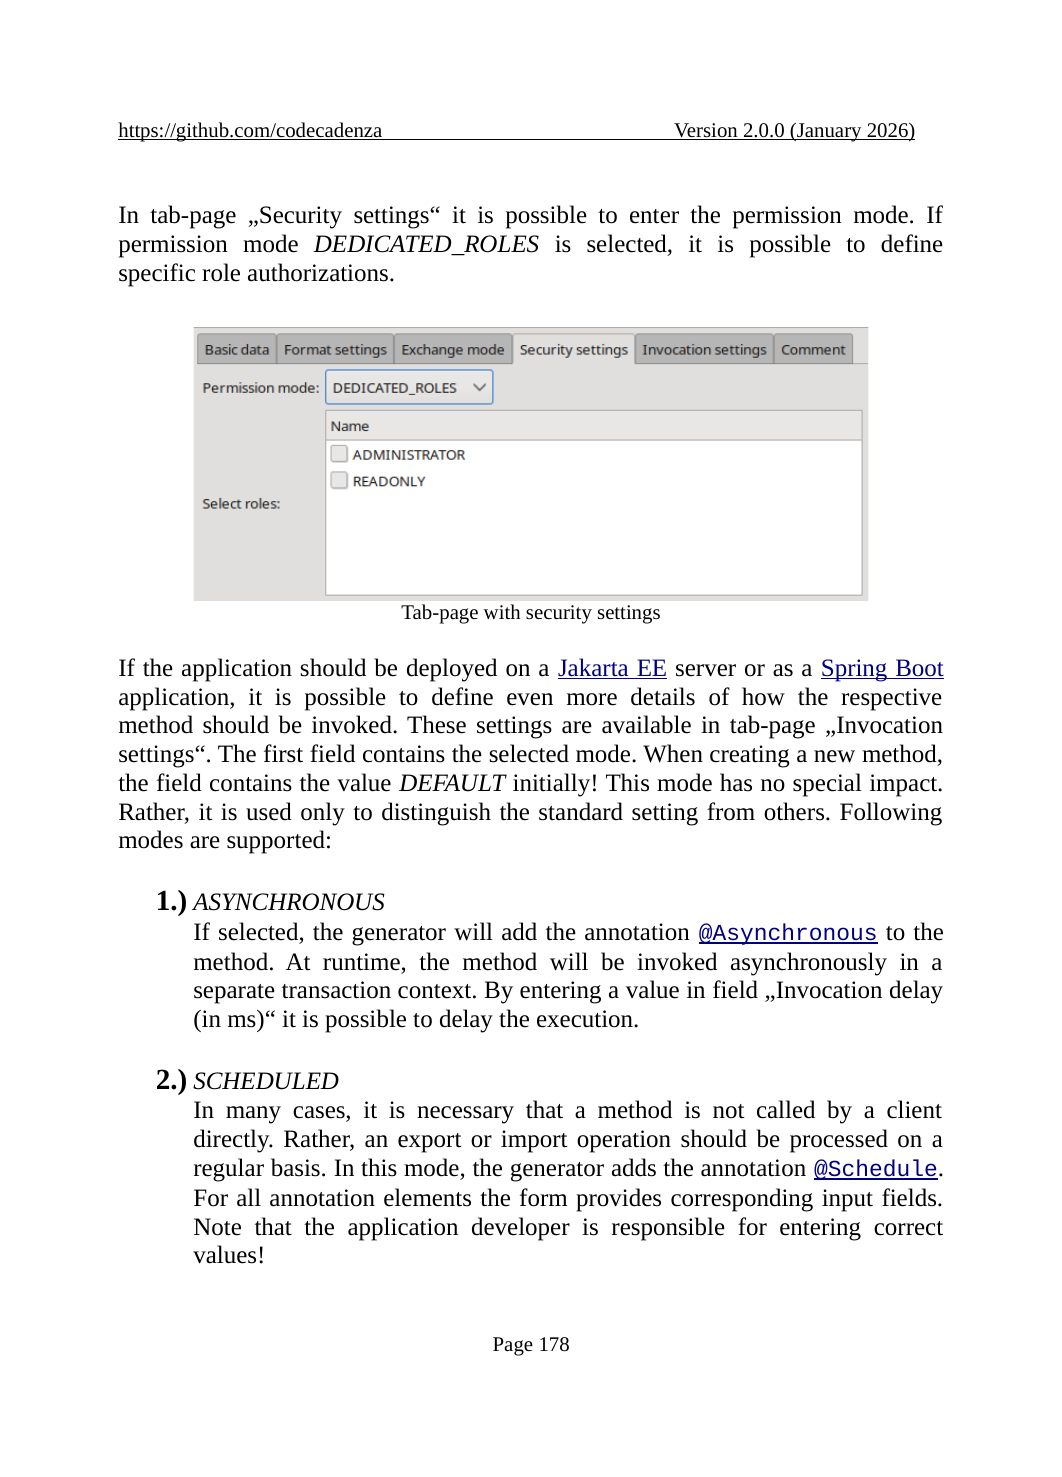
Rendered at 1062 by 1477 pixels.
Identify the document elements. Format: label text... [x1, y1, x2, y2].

text If the application should be deployed on a Jakarta EE server or as a Spring Boot application, it is possible to define even more details of how the respective method should be invoked. These settings are available in tab-page „Invocation settings“. The first field contains the selected mode. When creating a new method, the field contains the value DEFAULT initially! This mode has no special impact. Rather, it is used only to distinguish the standard setting from others. Following modes are supported: [118, 653, 944, 854]
list In many cases, it is necessary that a method is not called by a client directly. Rather, an export or import operation should be processed on a regular basis. In this mode, the generator adds the annotation @Schedule. For all annotation elements the form provides corresponding input fields. Note that the application developer is responsible for entering correct values! [156, 1095, 944, 1269]
list ASYNCHRONOUS [156, 883, 944, 917]
picture [193, 327, 869, 601]
list SCHEDULED [156, 1062, 944, 1095]
text In tab-page „Security settings“ it is possible to enter the permission mode. If permission mode DEDICATED_ROLES is selected, it is possible to define specific role authorizations. [118, 200, 944, 287]
list If selected, the generator will add the annotation @Asynchronous to the method. At runtime, the method will be invoked asynchronously in a separate transaction context. By entering a value in field „Invocation delay (in ms)“ it is possible to delay the execution. [156, 917, 944, 1033]
text Tab-page with security settings [193, 601, 868, 624]
